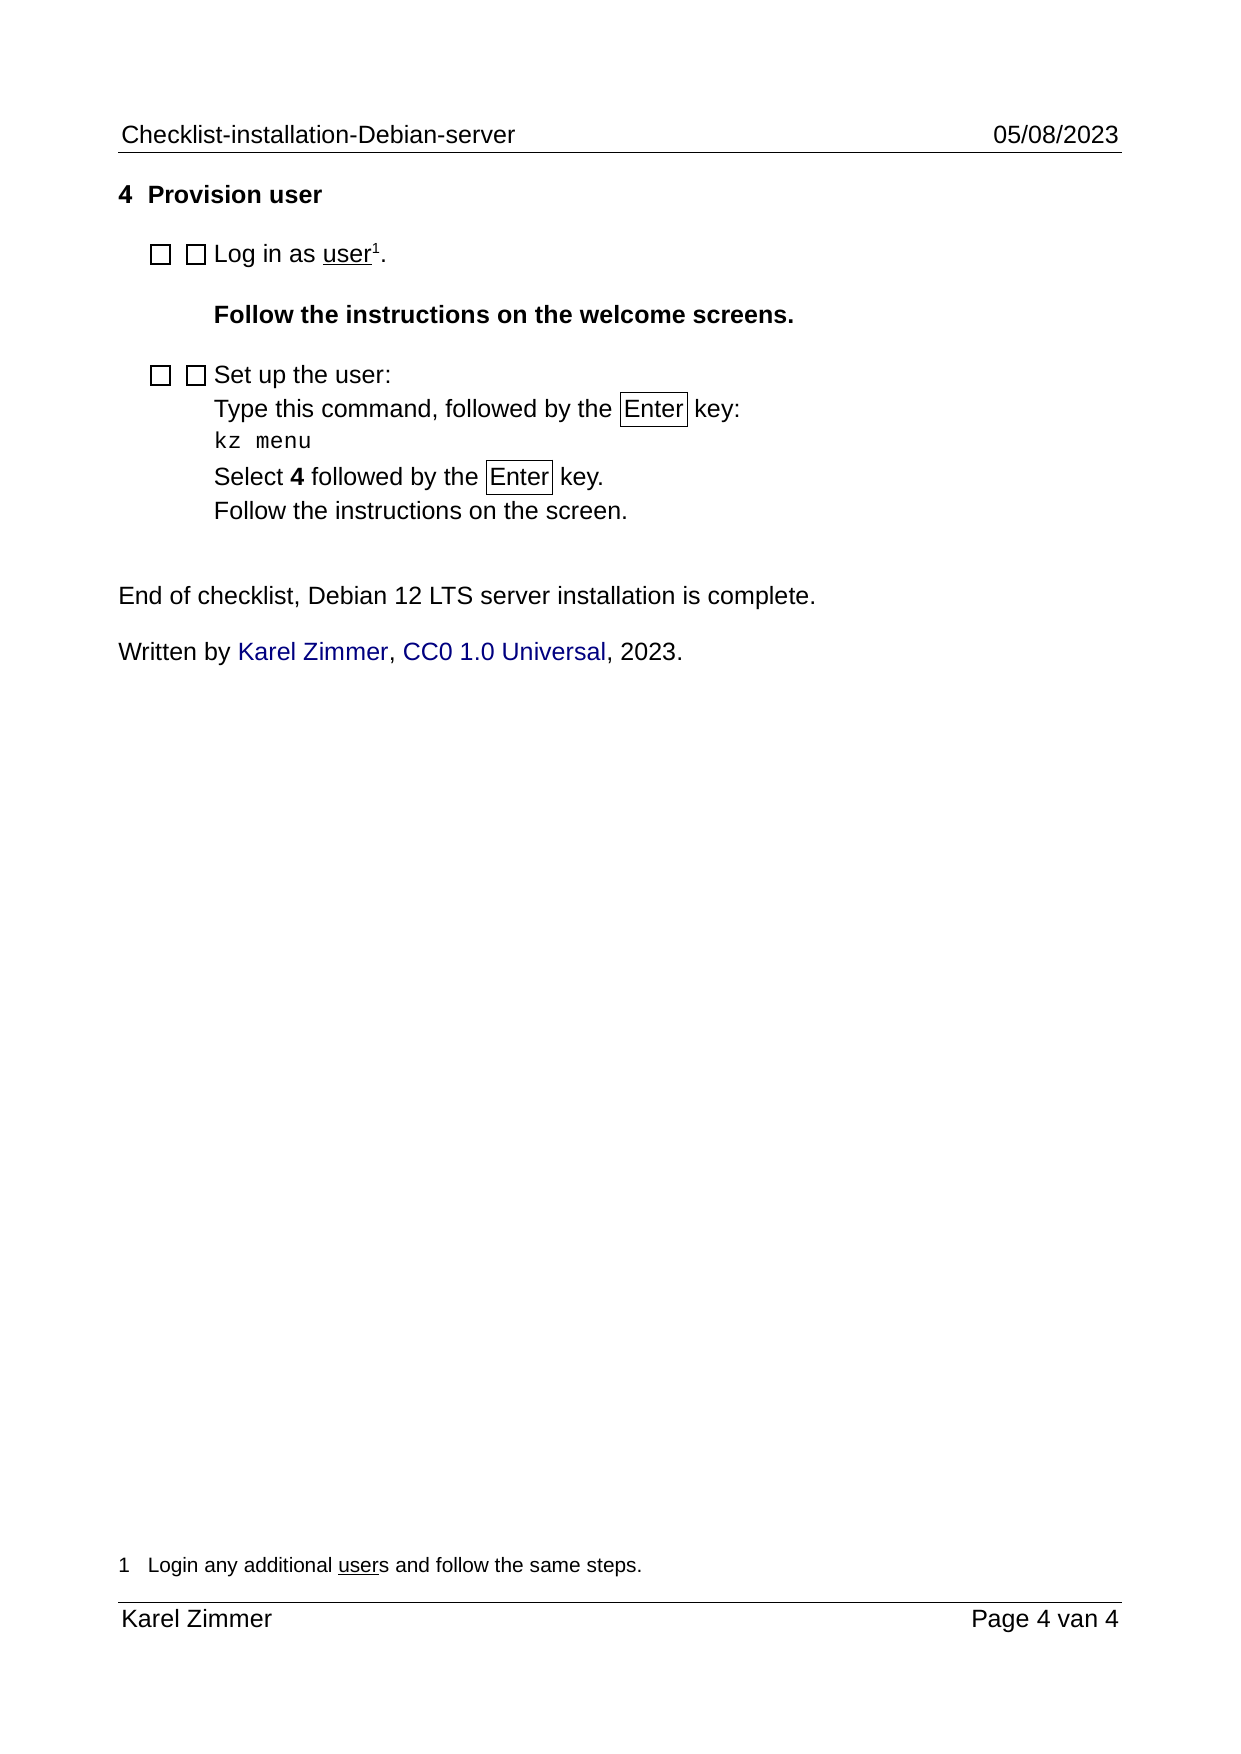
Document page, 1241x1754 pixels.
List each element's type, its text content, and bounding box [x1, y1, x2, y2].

table_cell kz menu [213, 428, 1122, 458]
table_header [118, 239, 142, 269]
table_cell [142, 496, 177, 526]
table_cell [118, 269, 142, 300]
table_cell [142, 300, 177, 330]
table_cell [118, 428, 142, 458]
table_cell Follow the instructions on the welcome screens. [213, 300, 1122, 330]
table_cell [118, 360, 142, 391]
table_cell [142, 428, 177, 458]
table_cell [213, 330, 1122, 360]
table_cell [177, 330, 213, 360]
table_cell [177, 458, 213, 496]
table_cell [177, 269, 213, 300]
table_cell Set up the user: [213, 360, 1122, 391]
text Written by Karel Zimmer, CC0 1.0 Universal, 2023. [118, 638, 1122, 666]
text End of checklist, Debian 12 LTS server installation is complete. [118, 582, 1122, 610]
table_cell [142, 391, 177, 428]
table_cell [177, 391, 213, 428]
table_cell Type this command, followed by the Enter key: [213, 391, 1122, 428]
table_cell [177, 428, 213, 458]
table_cell [118, 391, 142, 428]
table_header [177, 239, 213, 269]
table_cell [142, 458, 177, 496]
table_cell [118, 300, 142, 330]
table_cell [177, 300, 213, 330]
table_cell Follow the instructions on the screen. [213, 496, 1122, 526]
table_header Log in as USER. [213, 239, 1122, 269]
table_header [142, 239, 177, 269]
table_cell [213, 269, 1122, 300]
table_cell [118, 496, 142, 526]
table_cell Select 4 followed by the Enter key. [213, 458, 1122, 496]
table_cell [177, 360, 213, 391]
table_cell [142, 330, 177, 360]
list Provision user [118, 177, 1122, 211]
table_cell [142, 360, 177, 391]
table_cell [118, 458, 142, 496]
table_cell [177, 496, 213, 526]
table_cell [142, 269, 177, 300]
table_cell [118, 330, 142, 360]
